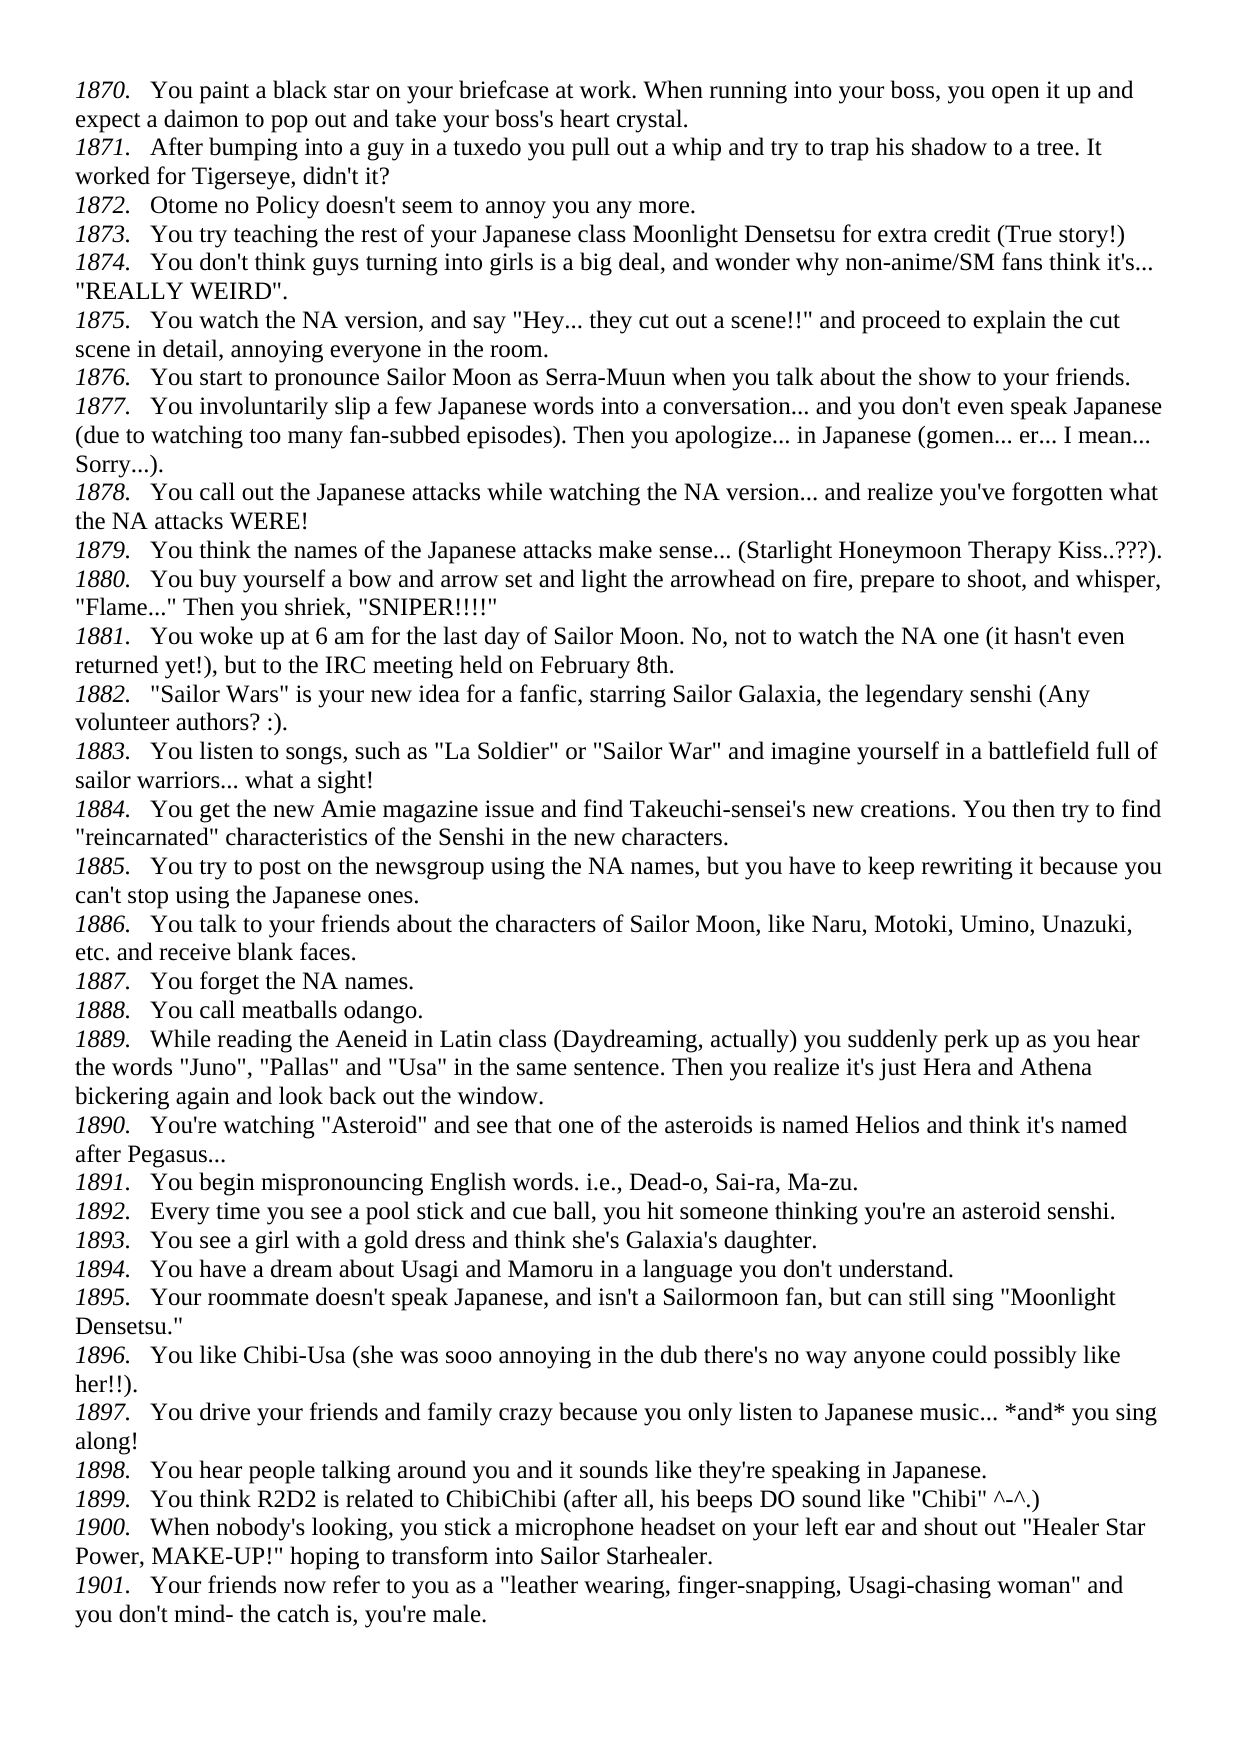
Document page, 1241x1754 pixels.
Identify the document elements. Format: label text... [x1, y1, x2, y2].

list You drive your friends and family crazy because you only listen to Japanese music... *and* you sing along! [75, 1397, 1165, 1455]
list You try teaching the rest of your Japanese class Moonlight Densetsu for extra credit (True story!) [75, 219, 1165, 247]
list You're watching "Asteroid" and see that one of the asteroids is named Helios and think it's named after Pegasus... [75, 1110, 1165, 1167]
list You have a dream about Usagi and Mamoru in a language you don't understand. [75, 1254, 1165, 1282]
list You begin mispronouncing English words. i.e., Dead-o, Sai-ra, Ma-zu. [75, 1167, 1165, 1196]
list "Sailor Wars" is your new idea for a fanfic, starring Sailor Galaxia, the legendary senshi (Any volunteer authors? :). [75, 679, 1165, 736]
list When nobody's looking, you stick a microphone headset on your left ear and shout out "Healer Star Power, MAKE-UP!" hoping to transform into Sailor Starhealer. [75, 1512, 1165, 1570]
list Your friends now refer to you as a "leather wearing, finger-snapping, Usagi-chasing woman" and you don't mind- the catch is, you're male. [75, 1570, 1165, 1627]
list You start to pronounce Sailor Moon as Serra-Muun when you talk about the show to your friends. [75, 362, 1165, 391]
list You like Chibi-Usa (she was sooo annoying in the dub there's no way anyone could possibly like her!!). [75, 1340, 1165, 1397]
list You listen to songs, such as "La Soldier" or "Sailor War" and imagine yourself in a battlefield full of sailor warriors... what a sight! [75, 736, 1165, 794]
list You think the names of the Japanese attacks make sense... (Starlight Honeymoon Therapy Kiss..???). [75, 535, 1165, 564]
list You watch the NA version, and say "Hey... they cut out a scene!!" and proceed to explain the cut scene in detail, annoying everyone in the room. [75, 305, 1165, 362]
list You woke up at 6 am for the last day of Sailor Moon. No, not to watch the NA one (it hasn't even returned yet!), but to the IRC meeting held on February 8th. [75, 621, 1165, 679]
list You call meatballs odango. [75, 995, 1165, 1024]
list You see a girl with a gold dress and think she's Galaxia's daughter. [75, 1225, 1165, 1254]
list Otome no Policy doesn't seem to annoy you any more. [75, 190, 1165, 219]
list You think R2D2 is related to ChibiChibi (after all, his beeps DO sound like "Chibi" ^-^.) [75, 1484, 1165, 1512]
list You try to post on the newsgroup using the NA names, but you have to keep rewriting it because you can't stop using the Japanese ones. [75, 851, 1165, 909]
list You get the new Amie magazine issue and find Takeuchi-sensei's new creations. You then try to find "reincarnated" characteristics of the Senshi in the new characters. [75, 794, 1165, 851]
list While reading the Aeneid in Latin class (Daydreaming, actually) you suddenly perk up as you hear the words "Juno", "Pallas" and "Usa" in the same sentence. Then you realize it's just Hera and Athena bickering again and look back out the window. [75, 1024, 1165, 1110]
list Your roommate doesn't speak Japanese, and isn't a Sailormoon fan, but can still sing "Moonlight Densetsu." [75, 1282, 1165, 1340]
list After bumping into a guy in a tuxedo you pull out a whip and try to trap his shadow to a tree. It worked for Tigerseye, didn't it? [75, 132, 1165, 190]
list You buy yourself a bow and arrow set and light the arrowhead on fire, prepare to shoot, and whisper, "Flame..." Then you shriek, "SNIPER!!!!" [75, 564, 1165, 621]
list You call out the Japanese attacks while watching the NA version... and realize you've forgotten what the NA attacks WERE! [75, 477, 1165, 535]
list You hear people talking around you and it sounds like they're speaking in Japanese. [75, 1455, 1165, 1484]
list You paint a black star on your briefcase at work. When running into your boss, you open it up and expect a daimon to pop out and take your boss's heart crystal. [75, 75, 1165, 132]
list You forget the NA names. [75, 966, 1165, 995]
list You talk to your friends about the characters of Sailor Moon, like Naru, Motoki, Umino, Unazuki, etc. and receive blank faces. [75, 909, 1165, 966]
list You involuntarily slip a few Japanese words into a conversation... and you don't even speak Japanese (due to watching too many fan-subbed episodes). Then you apologize... in Japanese (gomen... er... I mean... Sorry...). [75, 391, 1165, 477]
list You don't think guys turning into girls is a big deal, and wonder why non-anime/SM fans think it's... "REALLY WEIRD". [75, 247, 1165, 305]
list Every time you see a pool stick and cue ball, you hit someone thinking you're an asteroid senshi. [75, 1196, 1165, 1225]
